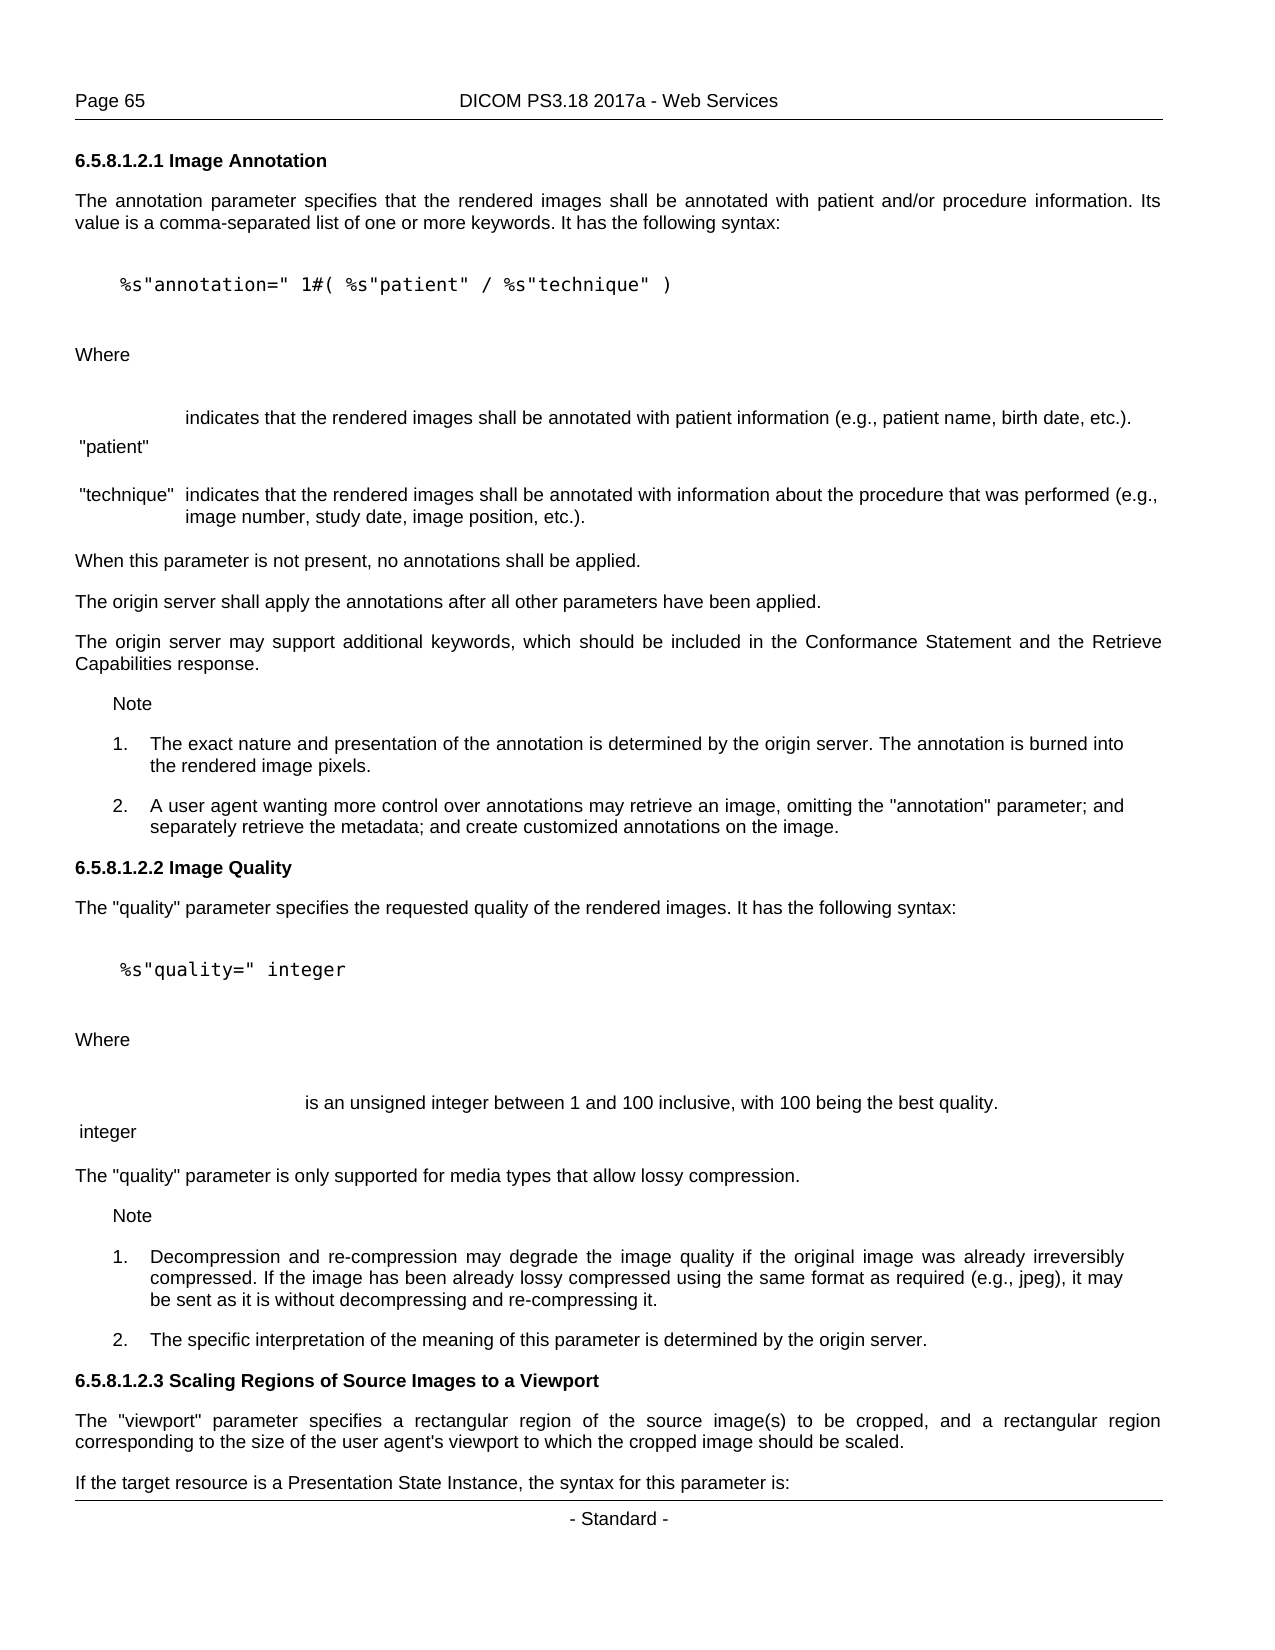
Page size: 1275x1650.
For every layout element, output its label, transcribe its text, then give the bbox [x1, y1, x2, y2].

text 6.5.8.1.2.1 Image Annotation [75, 150, 1162, 172]
text If the target resource is a Presentation State Instance, the syntax for this parameter is: [75, 1472, 1162, 1493]
text The "quality" parameter is only supported for media types that allow lossy compression. [75, 1165, 1162, 1187]
text When this parameter is not present, no annotations shall be applied. [75, 550, 1162, 572]
text 6.5.8.1.2.3 Scaling Regions of Source Images to a Viewport [75, 1369, 1162, 1391]
text Where [75, 343, 1162, 365]
text Note [112, 1205, 1125, 1227]
text Where [75, 1028, 1162, 1050]
table_cell "technique" [75, 461, 181, 531]
table_header integer [75, 1069, 301, 1146]
table_cell indicates that the rendered images shall be annotated with information about the procedure that was performed (e.g., image number, study date, image position, etc.). [181, 461, 1162, 531]
text 6.5.8.1.2.2 Image Quality [75, 857, 1162, 878]
list The specific interpretation of the meaning of this parameter is determined by the origin server. [112, 1329, 1125, 1351]
list The exact nature and presentation of the annotation is determined by the origin server. The annotation is burned into the rendered image pixels. [112, 733, 1125, 776]
list Decompression and re-compression may degrade the image quality if the original image was already irreversibly compressed. If the image has been already lossy compressed using the same format as required (e.g., jpeg), it may be sent as it is without decompressing and re-compressing it. [112, 1246, 1125, 1310]
text The "quality" parameter specifies the requested quality of the rendered images. It has the following syntax: [75, 897, 1162, 918]
text The origin server may support additional keywords, which should be included in the Conformance Statement and the Retrieve Capabilities response. [75, 631, 1162, 674]
list A user agent wanting more control over annotations may retrieve an image, omitting the "annotation" parameter; and separately retrieve the metadata; and create customized annotations on the image. [112, 795, 1125, 838]
text The "viewport" parameter specifies a rectangular region of the source image(s) to be cropped, and a rectangular region corresponding to the size of the user agent's viewport to which the cropped image should be scaled. [75, 1410, 1162, 1453]
text The annotation parameter specifies that the rendered images shall be annotated with patient and/or procedure information. Its value is a comma-separated list of one or more keywords. It has the following syntax: [75, 190, 1162, 233]
table_header is an unsigned integer between 1 and 100 inclusive, with 100 being the best quality. [301, 1069, 1162, 1146]
text Note [112, 693, 1125, 714]
text The origin server shall apply the annotations after all other parameters have been applied. [75, 590, 1162, 612]
text %s"quality=" integer [75, 937, 1162, 1010]
table_header "patient" [75, 384, 181, 461]
table_header indicates that the rendered images shall be annotated with patient information (e.g., patient name, birth date, etc.). [181, 384, 1162, 461]
text %s"annotation=" 1#( %s"patient" / %s"technique" ) [75, 252, 1162, 325]
